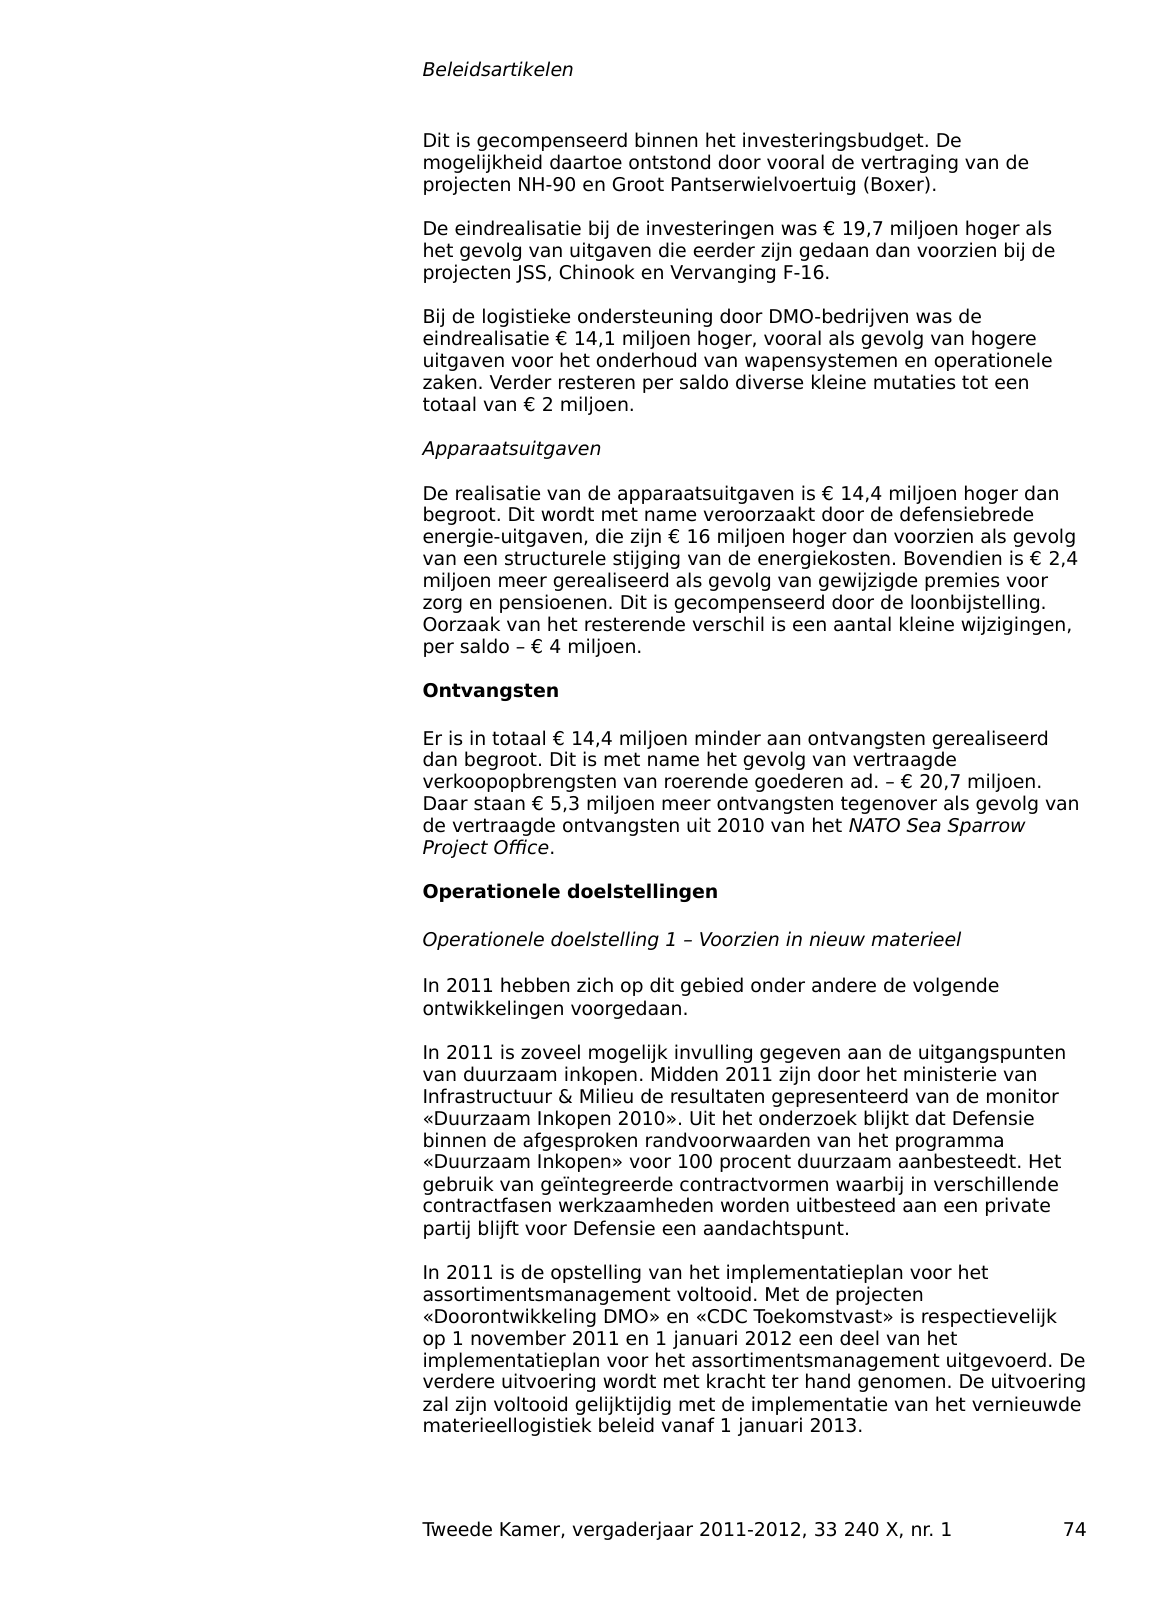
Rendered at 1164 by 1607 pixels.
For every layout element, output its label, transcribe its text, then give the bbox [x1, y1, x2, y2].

text Dit is gecompenseerd binnen het investeringsbudget. De mogelijkheid daartoe ontstond door vooral de vertraging van de projecten NH-90 en Groot Pantserwielvoertuig (Boxer). [422, 130, 1087, 196]
subtitle Operationele doelstellingen [422, 881, 1087, 903]
subtitle Operationele doelstelling 1 – Voorzien in nieuw materieel [422, 928, 1087, 950]
subtitle Ontvangsten [422, 680, 1087, 702]
text Bij de logistieke ondersteuning door DMO-bedrijven was de eindrealisatie € 14,1 miljoen hoger, vooral als gevolg van hogere uitgaven voor het onderhoud van wapensystemen en operationele zaken. Verder resteren per saldo diverse kleine mutaties tot een totaal van € 2 miljoen. [422, 306, 1087, 416]
text In 2011 is de opstelling van het implementatieplan voor het assortimentsmanagement voltooid. Met de projecten «Doorontwikkeling DMO» en «CDC Toekomstvast» is respectievelijk op 1 november 2011 en 1 januari 2012 een deel van het implementatieplan voor het assortimentsmanagement uitgevoerd. De verdere uitvoering wordt met kracht ter hand genomen. De uitvoering zal zijn voltooid gelijktijdig met de implementatie van het vernieuwde materieellogistiek beleid vanaf 1 januari 2013. [422, 1262, 1087, 1437]
text De realisatie van de apparaatsuitgaven is € 14,4 miljoen hoger dan begroot. Dit wordt met name veroorzaakt door de defensiebrede energie-uitgaven, die zijn € 16 miljoen hoger dan voorzien als gevolg van een structurele stijging van de energiekosten. Bovendien is € 2,4 miljoen meer gerealiseerd als gevolg van gewijzigde premies voor zorg en pensioenen. Dit is gecompenseerd door de loonbijstelling. Oorzaak van het resterende verschil is een aantal kleine wijzigingen, per saldo – € 4 miljoen. [422, 482, 1087, 658]
text In 2011 is zoveel mogelijk invulling gegeven aan de uitgangspunten van duurzaam inkopen. Midden 2011 zijn door het ministerie van Infrastructuur & Milieu de resultaten gepresenteerd van de monitor «Duurzaam Inkopen 2010». Uit het onderzoek blijkt dat Defensie binnen de afgesproken randvoorwaarden van het programma «Duurzaam Inkopen» voor 100 procent duurzaam aanbesteedt. Het gebruik van geïntegreerde contractvormen waarbij in verschillende contractfasen werkzaamheden worden uitbesteed aan een private partij blijft voor Defensie een aandachtspunt. [422, 1042, 1087, 1239]
text In 2011 hebben zich op dit gebied onder andere de volgende ontwikkelingen voorgedaan. [422, 975, 1087, 1019]
subtitle Apparaatsuitgaven [422, 438, 1087, 460]
text Er is in totaal € 14,4 miljoen minder aan ontvangsten gerealiseerd dan begroot. Dit is met name het gevolg van vertraagde verkoopopbrengsten van roerende goederen ad. – € 20,7 miljoen. Daar staan € 5,3 miljoen meer ontvangsten tegenover als gevolg van de vertraagde ontvangsten uit 2010 van het NATO Sea Sparrow Project Office. [422, 727, 1087, 859]
text De eindrealisatie bij de investeringen was € 19,7 miljoen hoger als het gevolg van uitgaven die eerder zijn gedaan dan voorzien bij de projecten JSS, Chinook en Vervanging F-16. [422, 218, 1087, 284]
